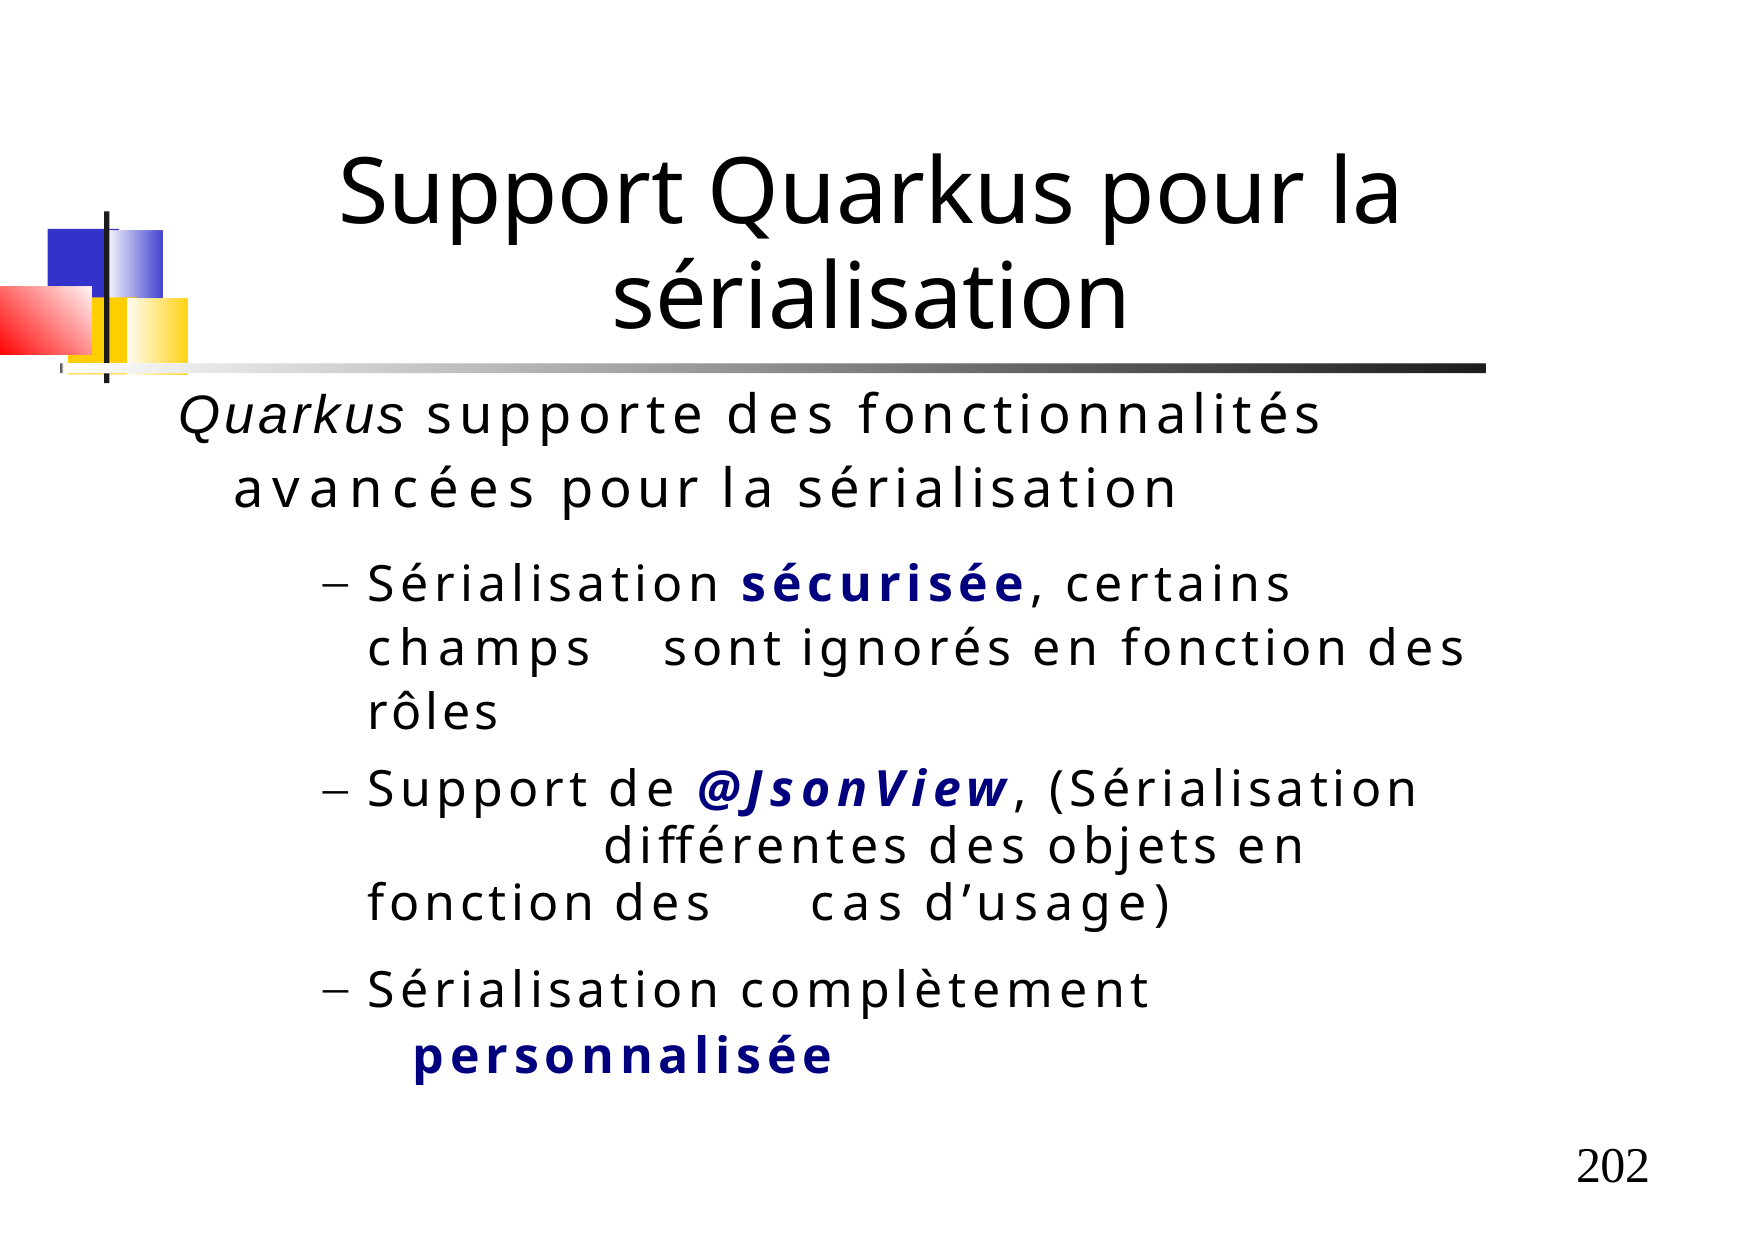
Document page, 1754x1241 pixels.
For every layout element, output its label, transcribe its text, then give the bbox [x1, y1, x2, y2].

picture [0, 285, 92, 355]
title Support Quarkus pour la sérialisation [307, 130, 1437, 363]
text_box Quarkus supporte des fonctionnalités avancées pour la sérialisation Sérialisation sécurisée, certains champs sont ignorés en fonction des rôles Support de @JsonView, (Sérialisation différentes des objets en fonction des cas d’usage) Sérialisation complètement personnalisée [177, 363, 1528, 1084]
slide_number 202 [1569, 1135, 1660, 1241]
picture [60, 229, 188, 384]
